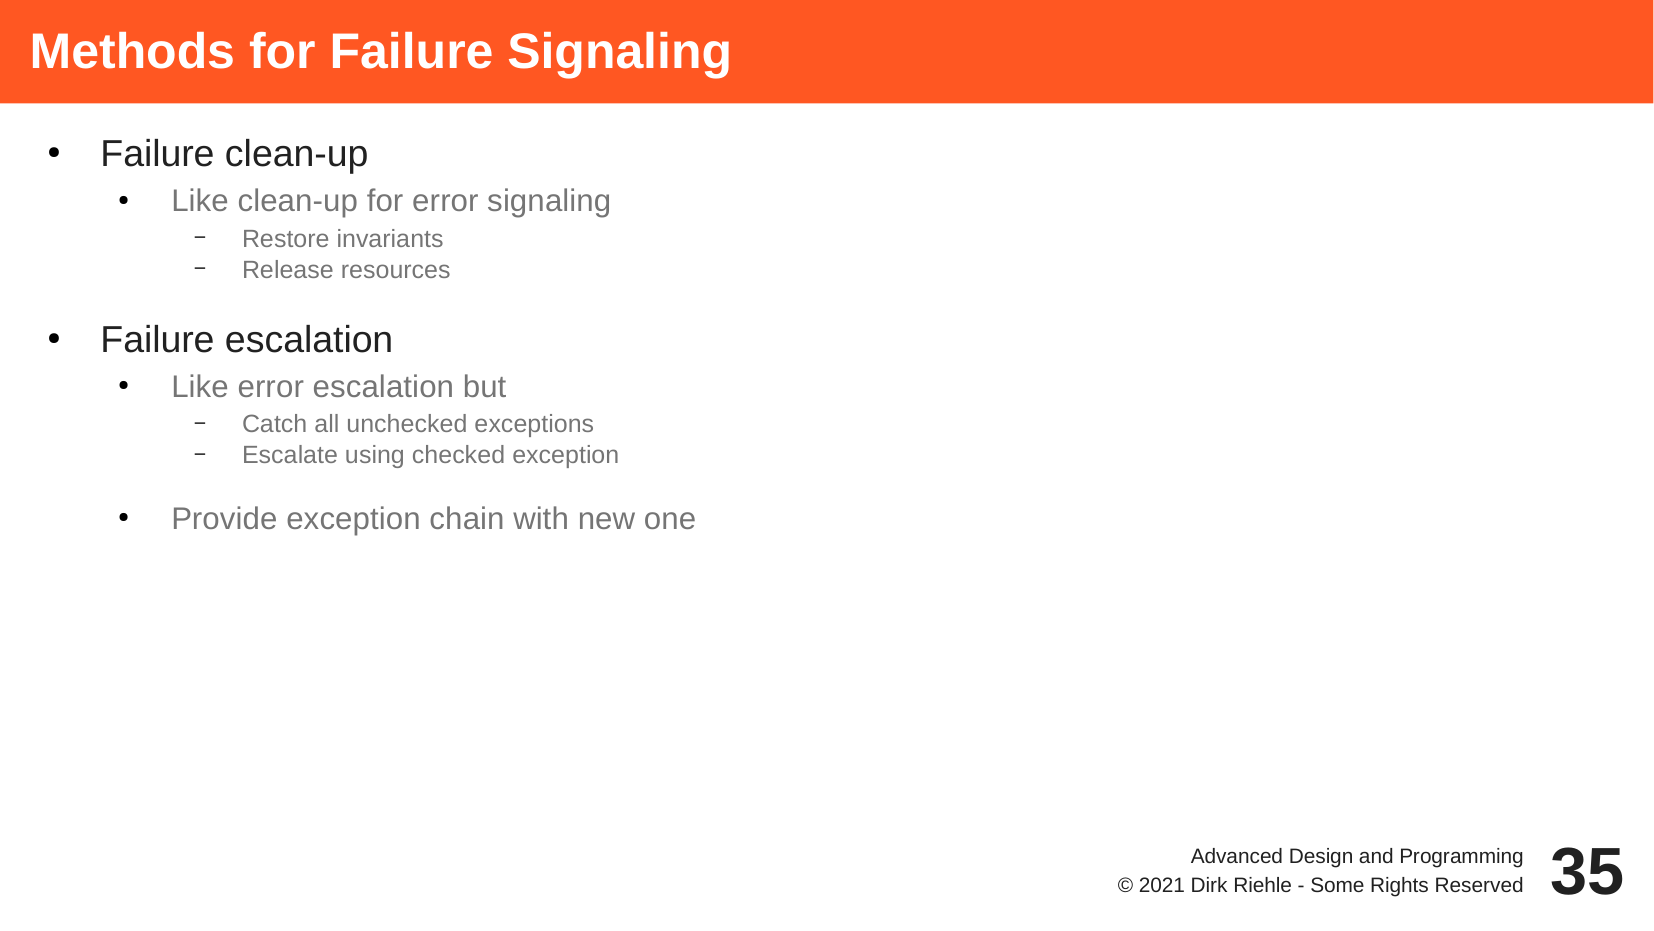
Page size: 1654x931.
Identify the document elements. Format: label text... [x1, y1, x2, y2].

list Failure clean-up Like clean-up for error signaling Restore invariants Release resources Failure escalation Like error escalation but Catch all unchecked exceptions Escalate using checked exception Provide exception chain with new one [29, 132, 1625, 813]
title Methods for Failure Signaling [0, 0, 1654, 104]
